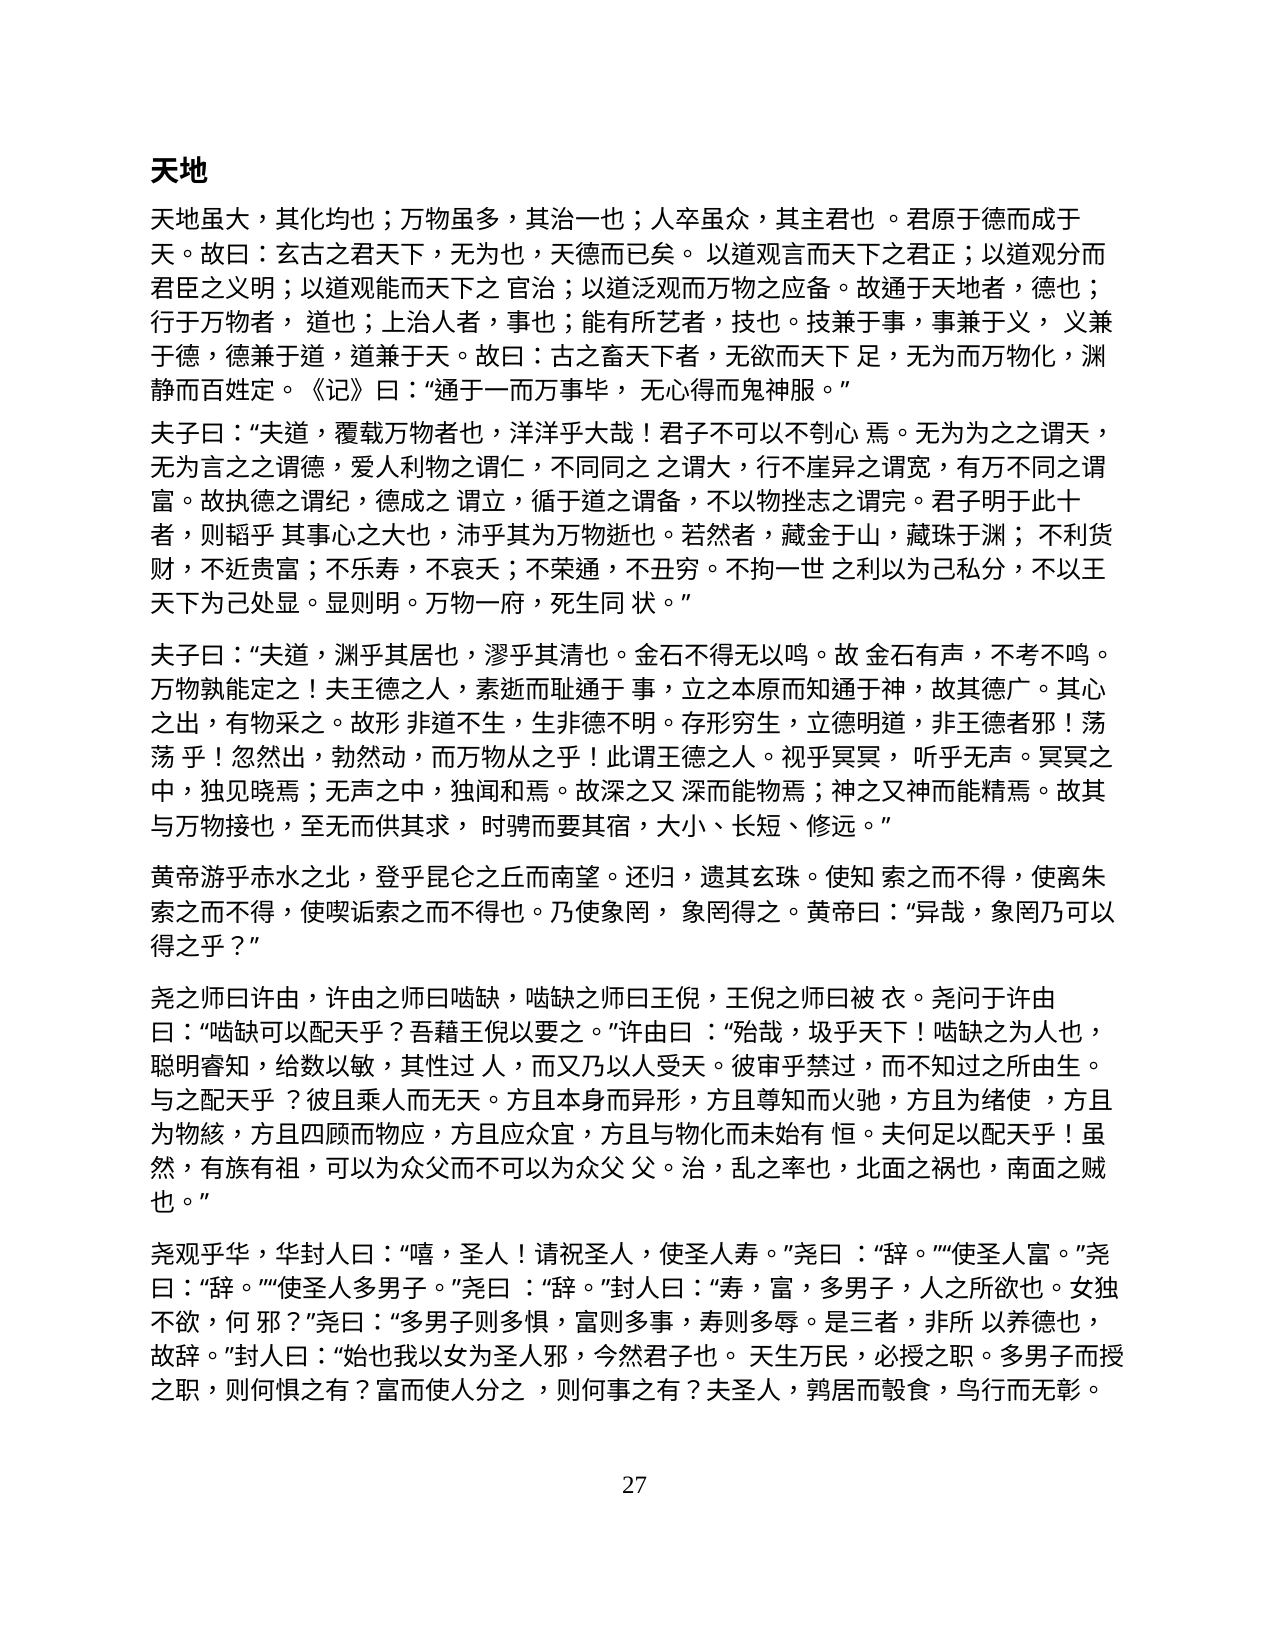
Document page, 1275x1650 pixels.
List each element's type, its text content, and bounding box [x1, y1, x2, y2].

subtitle 天地 [150, 150, 1125, 190]
text 黄帝游乎赤水之北，登乎昆仑之丘而南望。还归，遗其玄珠。使知 索之而不得，使离朱索之而不得，使喫诟索之而不得也。乃使象罔， 象罔得之。黄帝曰：“异哉，象罔乃可以得之乎？” [150, 860, 1125, 962]
text 夫子曰：“夫道，覆载万物者也，洋洋乎大哉！君子不可以不刳心 焉。无为为之之谓天，无为言之之谓德，爱人利物之谓仁，不同同之 之谓大，行不崖异之谓宽，有万不同之谓富。故执德之谓纪，德成之 谓立，循于道之谓备，不以物挫志之谓完。君子明于此十者，则韬乎 其事心之大也，沛乎其为万物逝也。若然者，藏金于山，藏珠于渊； 不利货财，不近贵富；不乐寿，不哀夭；不荣通，不丑穷。不拘一世 之利以为己私分，不以王天下为己处显。显则明。万物一府，死生同 状。” [150, 416, 1125, 620]
text 尧之师曰许由，许由之师曰啮缺，啮缺之师曰王倪，王倪之师曰被 衣。尧问于许由曰：“啮缺可以配天乎？吾藉王倪以要之。”许由曰 ：“殆哉，圾乎天下！啮缺之为人也，聪明睿知，给数以敏，其性过 人，而又乃以人受天。彼审乎禁过，而不知过之所由生。与之配天乎 ？彼且乘人而无天。方且本身而异形，方且尊知而火驰，方且为绪使 ，方且为物絯，方且四顾而物应，方且应众宜，方且与物化而未始有 恒。夫何足以配天乎！虽然，有族有祖，可以为众父而不可以为众父 父。治，乱之率也，北面之祸也，南面之贼也。” [150, 980, 1125, 1219]
text 天地虽大，其化均也；万物虽多，其治一也；人卒虽众，其主君也 。君原于德而成于天。故曰：玄古之君天下，无为也，天德而已矣。 以道观言而天下之君正；以道观分而君臣之义明；以道观能而天下之 官治；以道泛观而万物之应备。故通于天地者，德也；行于万物者， 道也；上治人者，事也；能有所艺者，技也。技兼于事，事兼于义， 义兼于德，德兼于道，道兼于天。故曰：古之畜天下者，无欲而天下 足，无为而万物化，渊静而百姓定。《记》曰：“通于一而万事毕， 无心得而鬼神服。” [150, 202, 1125, 407]
text 夫子曰：“夫道，渊乎其居也，漻乎其清也。金石不得无以鸣。故 金石有声，不考不鸣。万物孰能定之！夫王德之人，素逝而耻通于 事，立之本原而知通于神，故其德广。其心之出，有物采之。故形 非道不生，生非德不明。存形穷生，立德明道，非王德者邪！荡荡 乎！忽然出，勃然动，而万物从之乎！此谓王德之人。视乎冥冥， 听乎无声。冥冥之中，独见晓焉；无声之中，独闻和焉。故深之又 深而能物焉；神之又神而能精焉。故其与万物接也，至无而供其求， 时骋而要其宿，大小、长短、修远。” [150, 638, 1125, 842]
text 尧观乎华，华封人曰：“嘻，圣人！请祝圣人，使圣人寿。”尧曰 ：“辞。”“使圣人富。”尧曰：“辞。”“使圣人多男子。”尧曰 ：“辞。”封人曰：“寿，富，多男子，人之所欲也。女独不欲，何 邪？”尧曰：“多男子则多惧，富则多事，寿则多辱。是三者，非所 以养德也，故辞。”封人曰：“始也我以女为圣人邪，今然君子也。 天生万民，必授之职。多男子而授之职，则何惧之有？富而使人分之 ，则何事之有？夫圣人，鹑居而彀食，鸟行而无彰。 [150, 1237, 1125, 1407]
